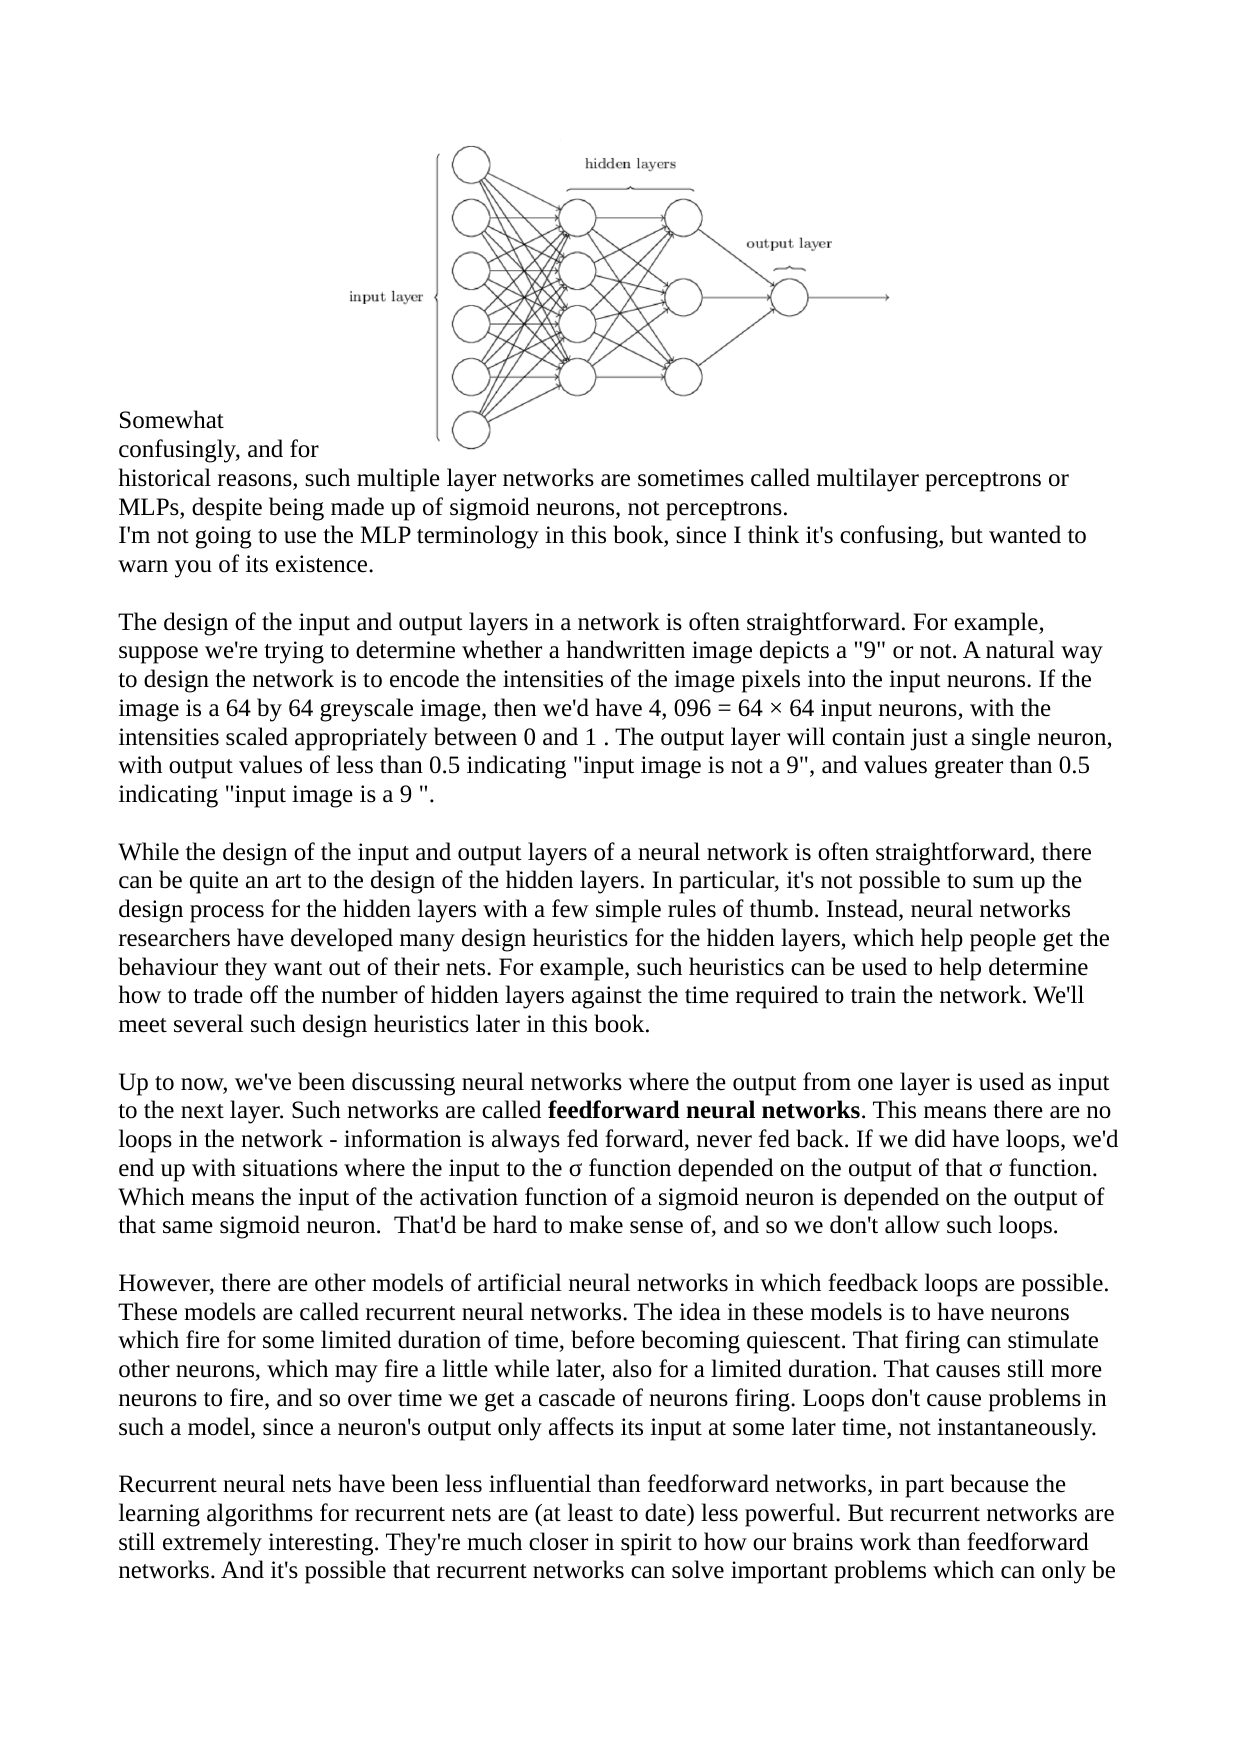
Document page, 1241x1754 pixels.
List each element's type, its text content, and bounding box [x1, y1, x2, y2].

text The design of the input and output layers in a network is often straightforward. For example, suppose we're trying to determine whether a handwritten image depicts a "9" or not. A natural way to design the network is to encode the intensities of the image pixels into the input neurons. If the image is a 64 by 64 greyscale image, then we'd have 4, 096 = 64 × 64 input neurons, with the intensities scaled appropriately between 0 and 1 . The output layer will contain just a single neuron, with output values of less than 0.5 indicating "input image is not a 9", and values greater than 0.5 indicating "input image is a 9 ". [118, 607, 1122, 808]
text However, there are other models of artificial neural networks in which feedback loops are possible. These models are called recurrent neural networks. The idea in these models is to have neurons which fire for some limited duration of time, before becoming quiescent. That firing can stimulate other neurons, which may fire a little while later, also for a limited duration. That causes still more neurons to fire, and so over time we get a cascade of neurons firing. Loops don't cause problems in such a model, since a neuron's output only affects its input at some later time, not instantaneously. [118, 1268, 1122, 1441]
picture [340, 140, 900, 457]
text While the design of the input and output layers of a neural network is often straightforward, there can be quite an art to the design of the hidden layers. In particular, it's not possible to sum up the [118, 837, 1122, 894]
text I'm not going to use the MLP terminology in this book, since I think it's confusing, but wanted to warn you of its existence. [118, 521, 1122, 578]
text Somewhat confusingly, and for historical reasons, such multiple layer networks are sometimes called multilayer perceptrons or MLPs, despite being made up of sigmoid neurons, not perceptrons. [118, 406, 1122, 521]
text meet several such design heuristics later in this book. [118, 1009, 1122, 1038]
text Up to now, we've been discussing neural networks where the output from one layer is used as input to the next layer. Such networks are called feedforward neural networks. This means there are no loops in the network - information is always fed forward, never fed back. If we did have loops, we'd end up with situations where the input to the σ function depended on the output of that σ function. Which means the input of the activation function of a sigmoid neuron is depended on the output of that same sigmoid neuron. That'd be hard to make sense of, and so we don't allow such loops. [118, 1067, 1122, 1239]
text behaviour they want out of their nets. For example, such heuristics can be used to help determine how to trade off the number of hidden layers against the time required to train the network. We'll [118, 952, 1122, 1009]
text design process for the hidden layers with a few simple rules of thumb. Instead, neural networks researchers have developed many design heuristics for the hidden layers, which help people get the [118, 894, 1122, 952]
text Recurrent neural nets have been less influential than feedforward networks, in part because the learning algorithms for recurrent nets are (at least to date) less powerful. But recurrent networks are still extremely interesting. They're much closer in spirit to how our brains work than feedforward networks. And it's possible that recurrent networks can solve important problems which can only be [118, 1469, 1122, 1584]
